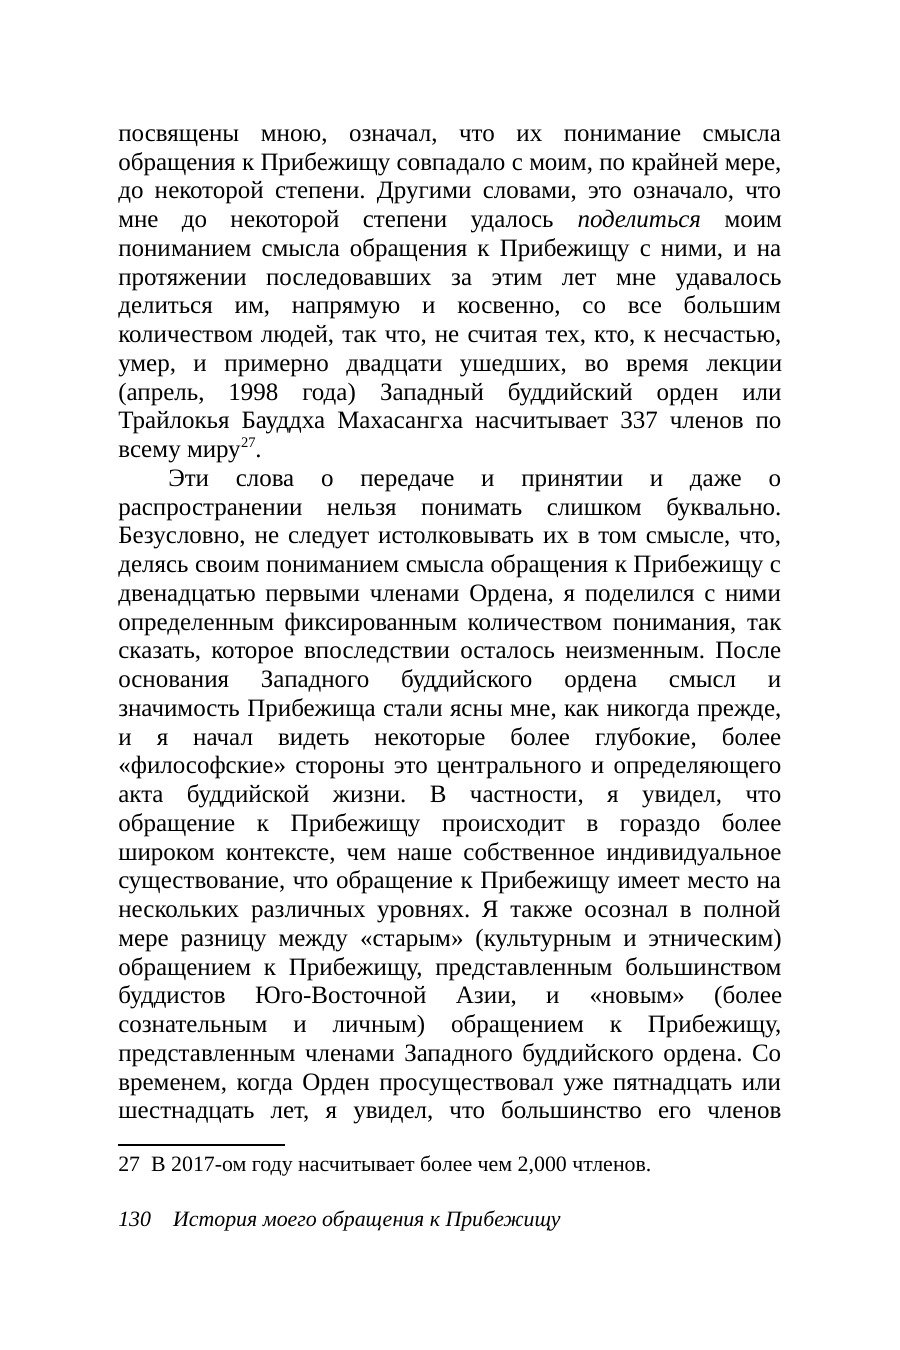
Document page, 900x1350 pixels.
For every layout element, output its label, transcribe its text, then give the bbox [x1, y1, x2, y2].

text посвящены мною, означал, что их понимание смысла обращения к Прибежищу совпадало с моим, по крайней мере, до некоторой степени. Другими словами, это означало, что мне до некоторой степени удалось поделиться моим пониманием смысла обращения к Прибежищу с ними, и на протяжении последовавших за этим лет мне удавалось делиться им, напрямую и косвенно, со все большим количеством людей, так что, не считая тех, кто, к несчастью, умер, и примерно двадцати ушедших, во время лекции (апрель, 1998 года) Западный буддийский орден или Трайлокья Бауддха Махасангха насчитывает 337 членов по всему миру. [118, 118, 782, 463]
text Эти слова о передаче и принятии и даже о распространении нельзя понимать слишком буквально. Безусловно, не следует истолковывать их в том смысле, что, делясь своим пониманием смысла обращения к Прибежищу с двенадцатью первыми членами Ордена, я поделился с ними определенным фиксированным количеством понимания, так сказать, которое впоследствии осталось неизменным. После основания Западного буддийского ордена смысл и значимость Прибежища стали ясны мне, как никогда прежде, и я начал видеть некоторые более глубокие, более «философские» стороны это центрального и определяющего акта буддийской жизни. В частности, я увидел, что обращение к Прибежищу происходит в гораздо более широком контексте, чем наше собственное индивидуальное существование, что обращение к Прибежищу имеет место на нескольких различных уровнях. Я также осознал в полной мере разницу между «старым» (культурным и этническим) обращением к Прибежищу, представленным большинством буддистов Юго-Восточной Азии, и «новым» (более сознательным и личным) обращением к Прибежищу, представленным членами Западного буддийского ордена. Со временем, когда Орден просуществовал уже пятнадцать или шестнадцать лет, я увидел, что большинство его членов [118, 463, 782, 1124]
text В 2017-ом году насчитывает более чем 2,000 чтленов. [118, 1151, 782, 1176]
